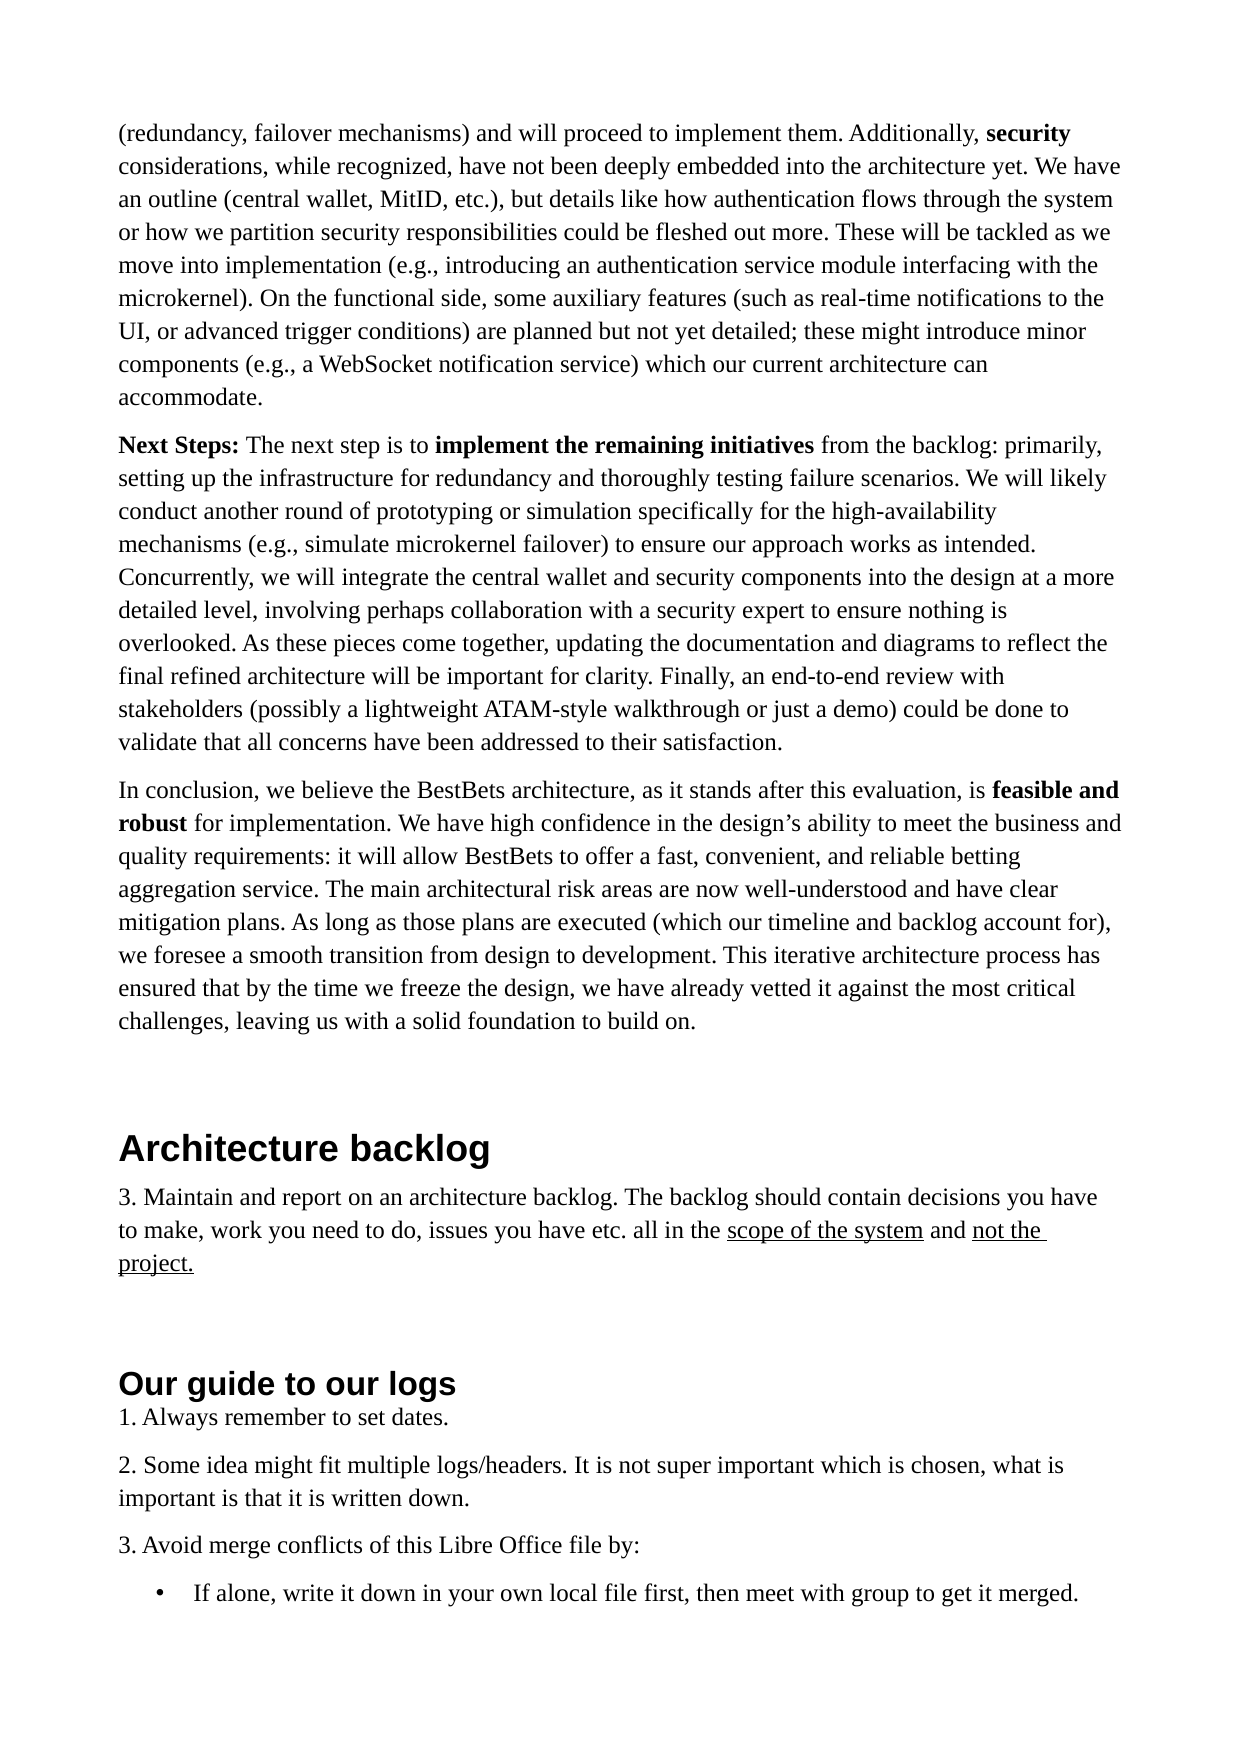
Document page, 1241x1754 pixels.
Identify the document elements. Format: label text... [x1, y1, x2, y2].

text 3. Maintain and report on an architecture backlog. The backlog should contain decisions you have to make, work you need to do, issues you have etc. all in the scope of the system and not the project. [118, 1182, 1122, 1276]
text Next Steps: The next step is to implement the remaining initiatives from the backlog: primarily, setting up the infrastructure for redundancy and thoroughly testing failure scenarios. We will likely conduct another round of prototyping or simulation specifically for the high-availability mechanisms (e.g., simulate microkernel failover) to ensure our approach works as intended. Concurrently, we will integrate the central wallet and security components into the design at a more detailed level, involving perhaps collaboration with a security expert to ensure nothing is overlooked. As these pieces come together, updating the documentation and diagrams to reflect the final refined architecture will be important for clarity. Finally, an end-to-end review with stakeholders (possibly a lightweight ATAM-style walkthrough or just a demo) could be done to validate that all concerns have been addressed to their satisfaction. [118, 430, 1122, 756]
text 2. Some idea might fit multiple logs/headers. It is not super important which is chosen, what is important is that it is written down. [118, 1450, 1122, 1512]
list If alone, write it down in your own local file first, then meet with group to get it merged. [156, 1578, 1122, 1607]
text In conclusion, we believe the BestBets architecture, as it stands after this evaluation, is feasible and robust for implementation. We have high confidence in the design’s ability to meet the business and quality requirements: it will allow BestBets to offer a fast, convenient, and reliable betting aggregation service. The main architectural risk areas are now well-understood and have clear mitigation plans. As long as those plans are executed (which our timeline and backlog account for), we foresee a smooth transition from design to development. This iterative architecture process has ensured that by the time we freeze the design, we have already vetted it against the most critical challenges, leaving us with a solid foundation to build on. [118, 775, 1122, 1034]
text (redundancy, failover mechanisms) and will proceed to implement them. Additionally, security considerations, while recognized, have not been deeply embedded into the architecture yet. We have an outline (central wallet, MitID, etc.), but details like how authentication flows through the system or how we partition security responsibilities could be fleshed out more. These will be tackled as we move into implementation (e.g., introducing an authentication service module interfacing with the microkernel). On the functional side, some auxiliary features (such as real-time notifications to the UI, or advanced trigger conditions) are planned but not yet detailed; these might introduce minor components (e.g., a WebSocket notification service) which our current architecture can accommodate. [118, 118, 1122, 411]
subtitle Our guide to our logs [118, 1364, 1122, 1402]
text 3. Avoid merge conflicts of this Libre Office file by: [118, 1530, 1122, 1559]
text 1. Always remember to set dates. [118, 1402, 1122, 1431]
subtitle Architecture backlog [118, 1126, 1122, 1169]
